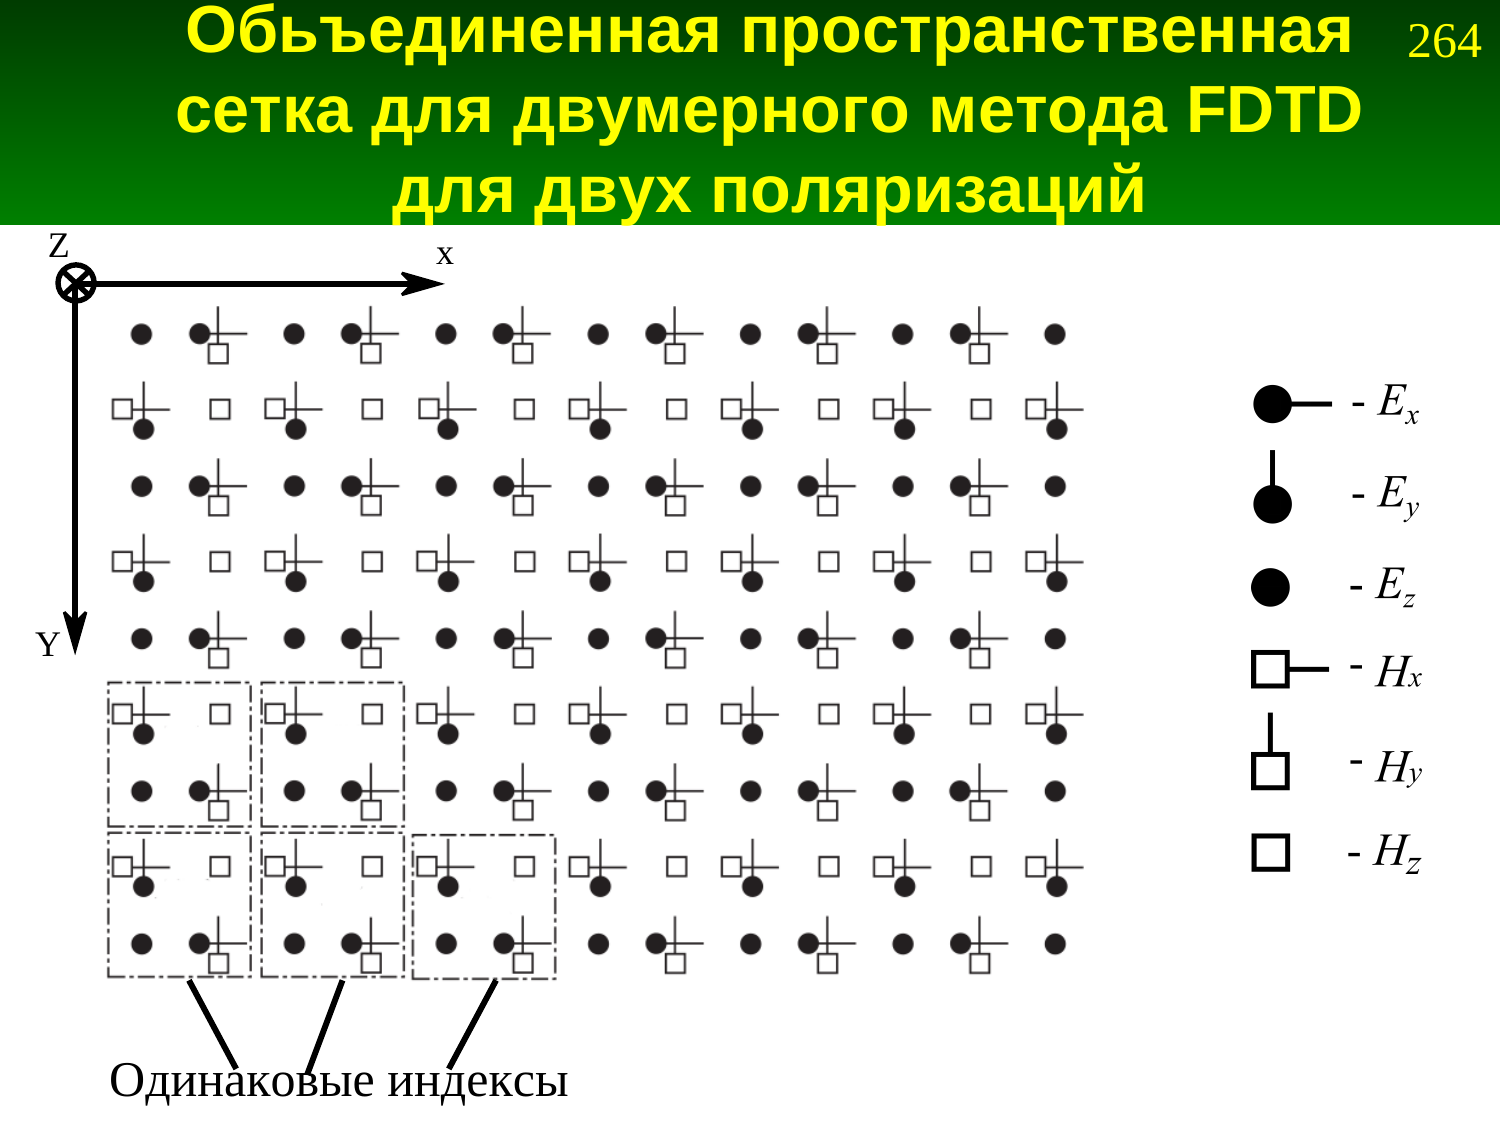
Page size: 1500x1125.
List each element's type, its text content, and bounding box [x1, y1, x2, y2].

title Обьъединенная пространственная сетка для двумерного метода FDTD для двух поляризаций [100, 0, 1441, 234]
text_box Одинаковые индексы [94, 1039, 579, 1115]
picture [35, 233, 1111, 1012]
picture [1251, 371, 1459, 875]
